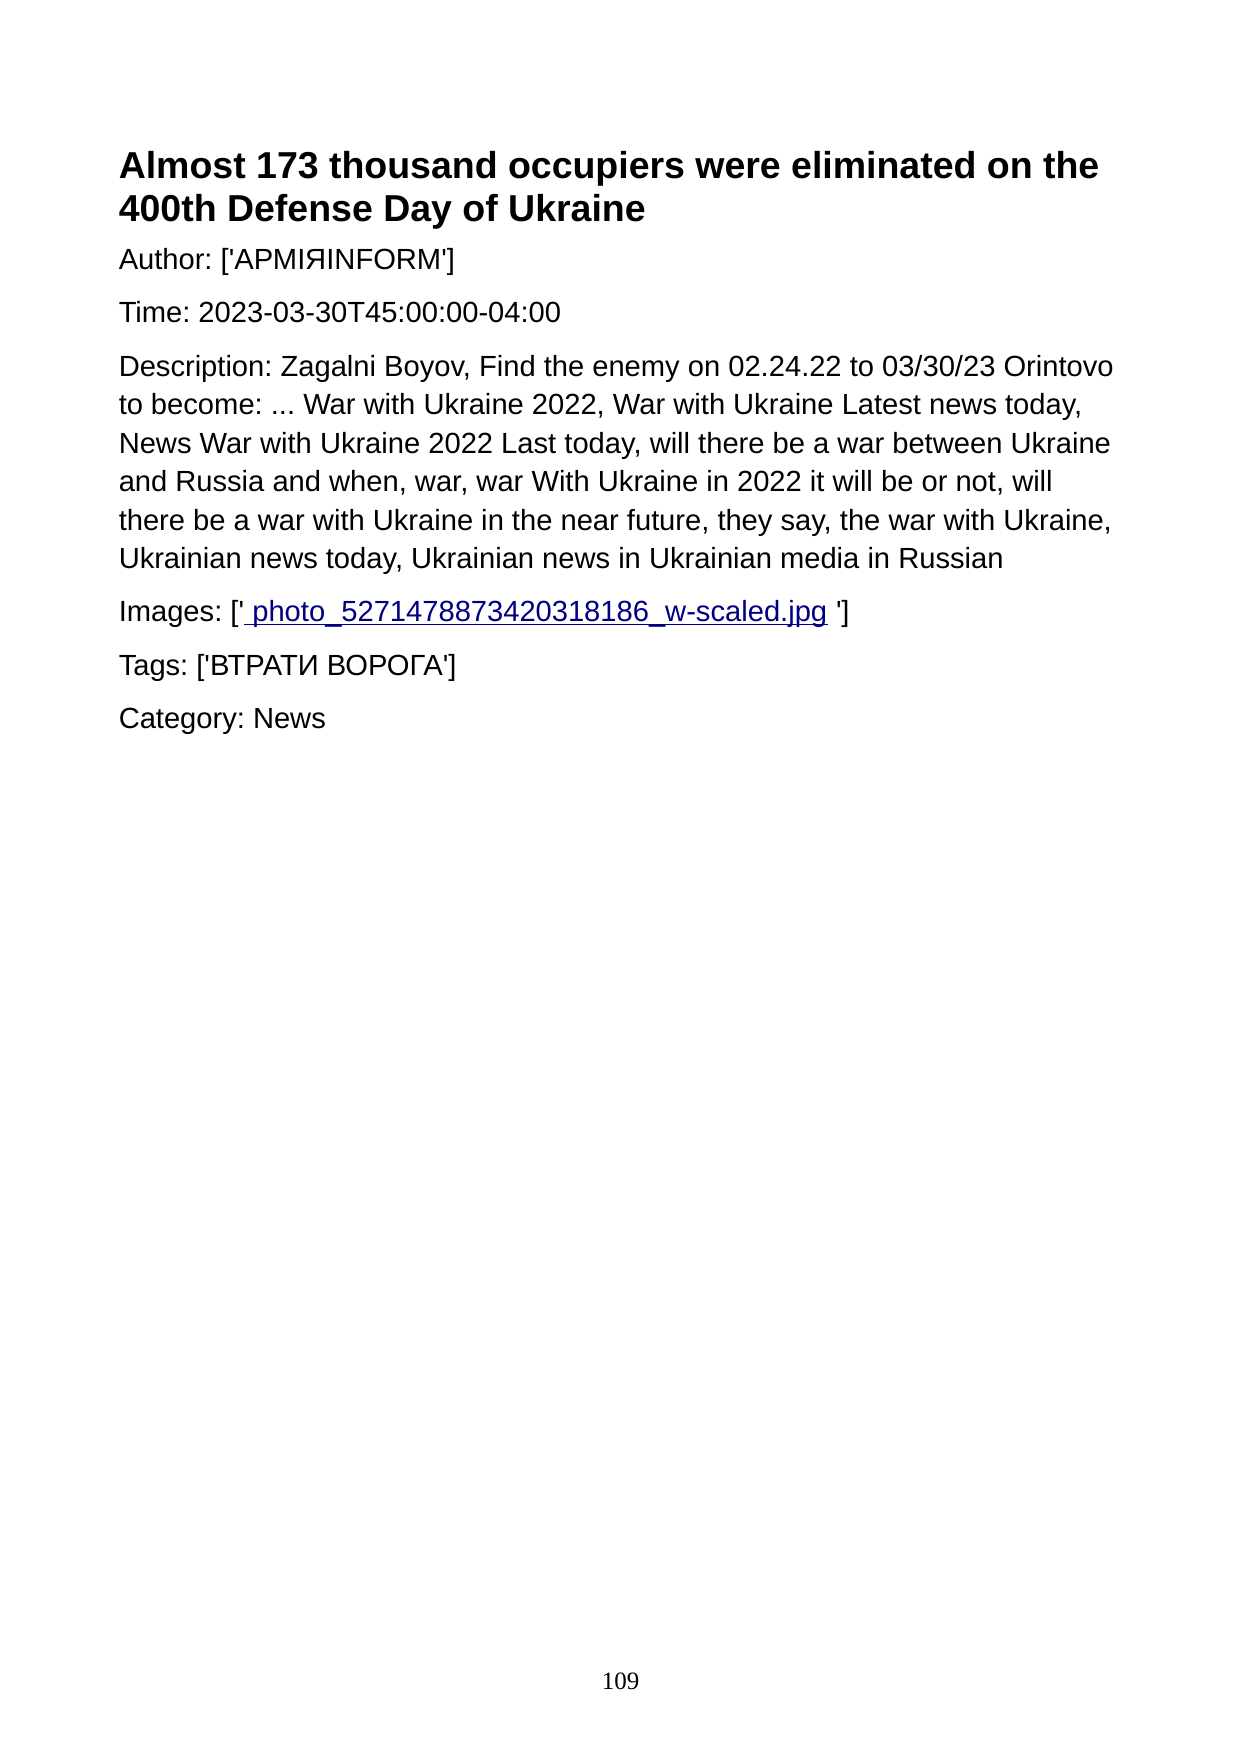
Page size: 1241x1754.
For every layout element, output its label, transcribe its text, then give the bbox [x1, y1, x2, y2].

text Category: News [118, 701, 1122, 734]
text Description: Zagalni Boyov, Find the enemy on 02.24.22 to 03/30/23 Orintovo to become: ... War with Ukraine 2022, War with Ukraine Latest news today, News War with Ukraine 2022 Last today, will there be a war between Ukraine and Russia and when, war, war With Ukraine in 2022 it will be or not, will there be a war with Ukraine in the near future, they say, the war with Ukraine, Ukrainian news today, Ukrainian news in Ukrainian media in Russian [118, 348, 1122, 575]
text Tags: ['ВТРАТИ ВОРОГА'] [118, 647, 1122, 681]
text Author: ['АРМІЯINFORM'] [118, 242, 1122, 276]
text Time: 2023-03-30T45:00:00-04:00 [118, 295, 1122, 329]
text Images: [' photo_5271478873420318186_w-scaled.jpg '] [118, 594, 1122, 628]
subtitle Almost 173 thousand occupiers were eliminated on the 400th Defense Day of Ukraine [118, 143, 1122, 230]
